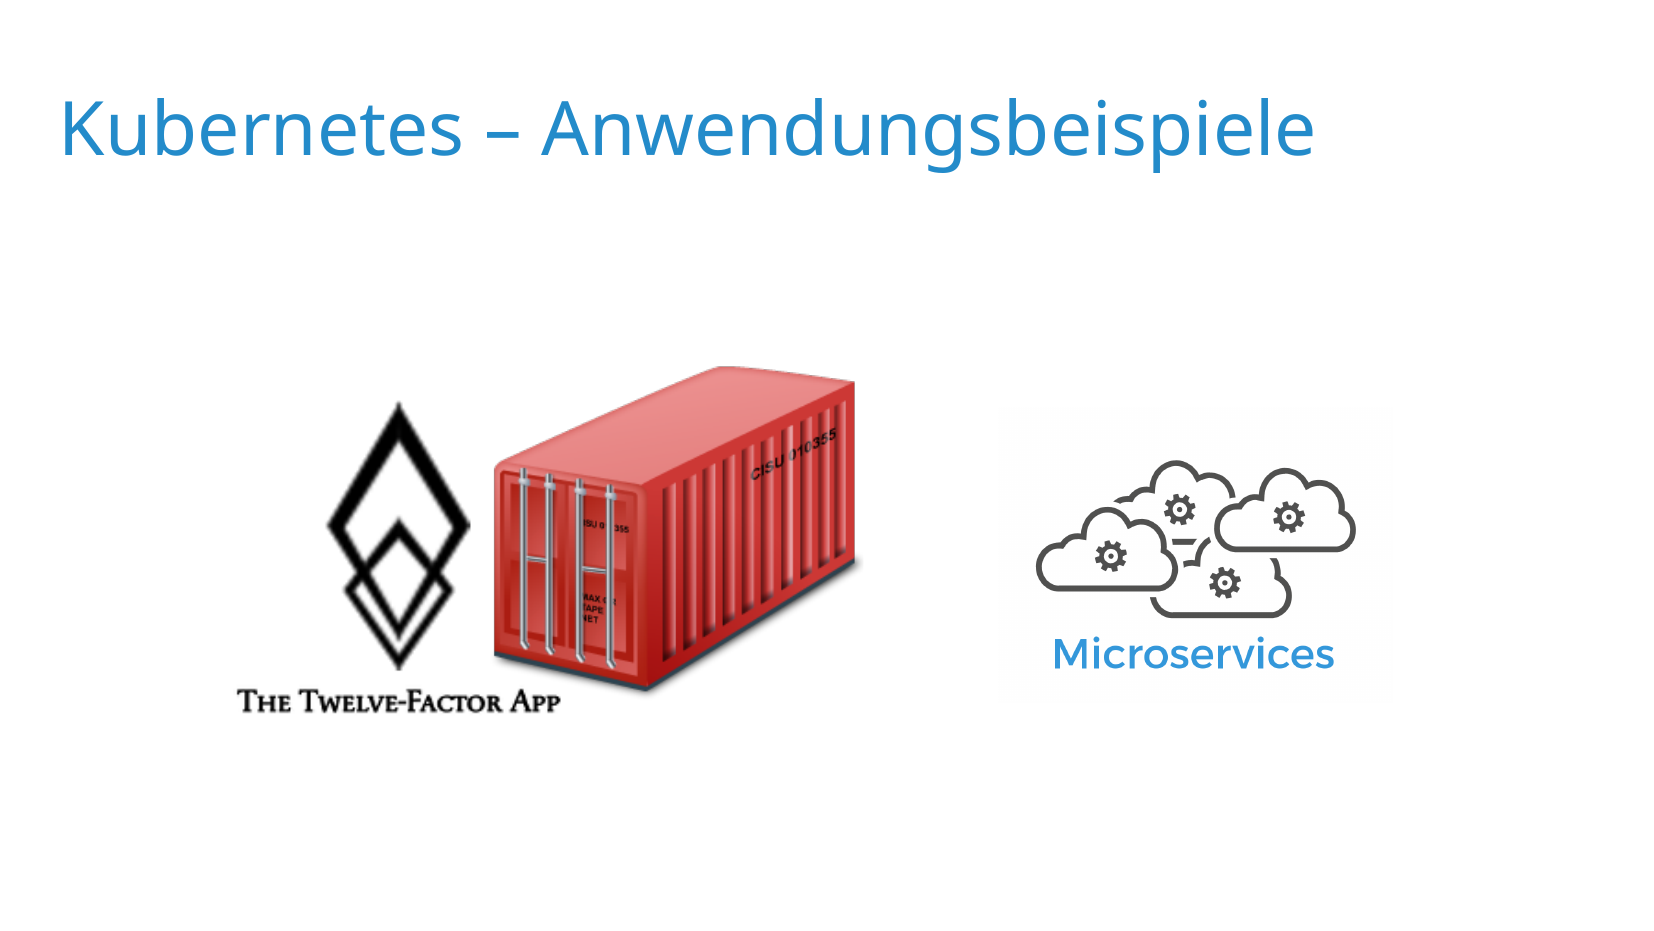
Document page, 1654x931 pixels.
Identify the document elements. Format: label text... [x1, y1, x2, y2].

title Kubernetes – Anwendungsbeispiele [59, 59, 1595, 178]
picture [998, 407, 1393, 703]
picture [188, 324, 865, 739]
